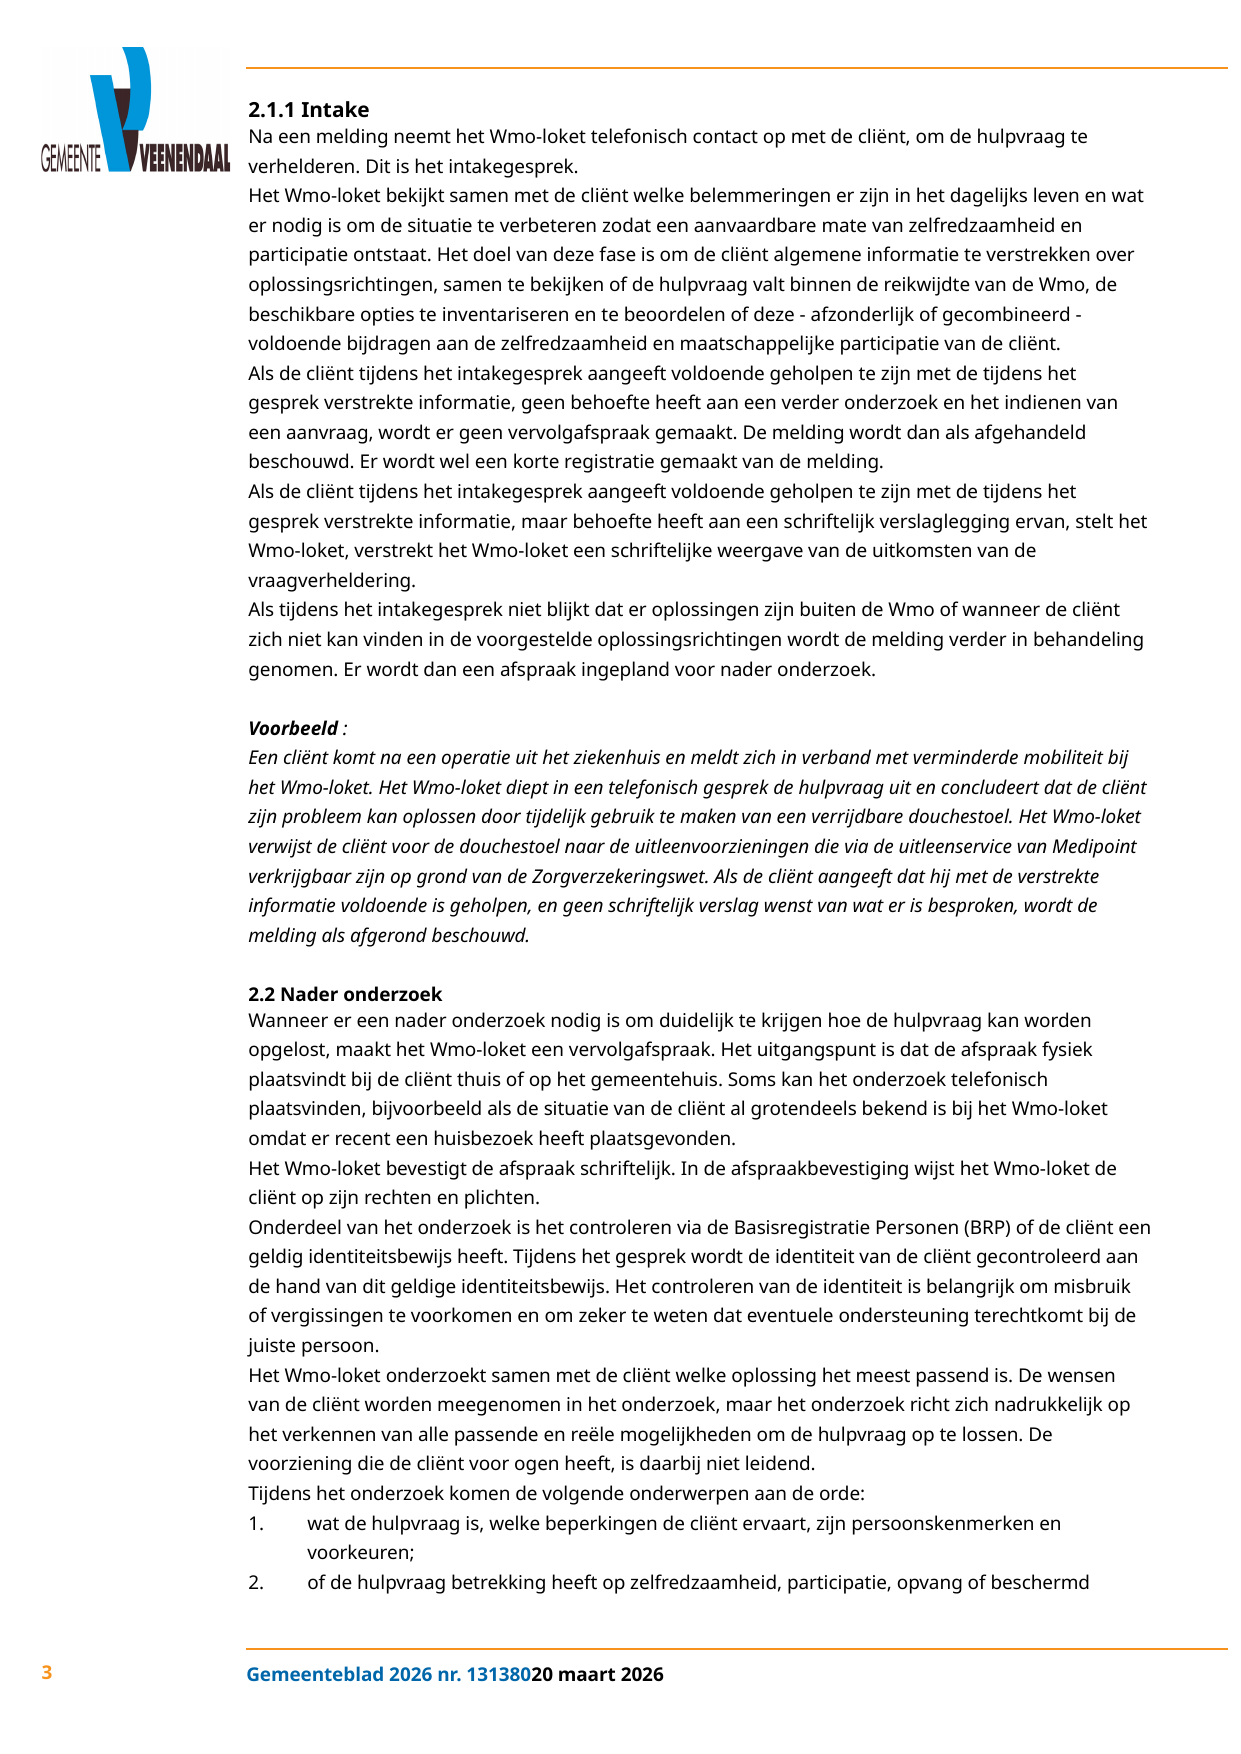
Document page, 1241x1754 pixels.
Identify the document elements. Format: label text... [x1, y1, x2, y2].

text Het Wmo-loket onderzoekt samen met de cliënt welke oplossing het meest passend is. De wensen van de cliënt worden meegenomen in het onderzoek, maar het onderzoek richt zich nadrukkelijk op het verkennen van alle passende en reële mogelijkheden om de hulpvraag op te lossen. De voorziening die de cliënt voor ogen heeft, is daarbij niet leidend. [248, 1362, 1152, 1476]
list wat de hulpvraag is, welke beperkingen de cliënt ervaart, zijn persoonskenmerken en voorkeuren; [248, 1510, 1152, 1565]
text Als tijdens het intakegesprek niet blijkt dat er oplossingen zijn buiten de Wmo of wanneer de cliënt zich niet kan vinden in de voorgestelde oplossingsrichtingen wordt de melding verder in behandeling genomen. Er wordt dan een afspraak ingepland voor nader onderzoek. [248, 597, 1152, 681]
text 2.1.1 Intake [248, 95, 1152, 123]
text Het Wmo-loket bevestigt de afspraak schriftelijk. In de afspraakbevestiging wijst het Wmo-loket de cliënt op zijn rechten en plichten. [248, 1155, 1152, 1210]
text Als de cliënt tijdens het intakegesprek aangeeft voldoende geholpen te zijn met de tijdens het gesprek verstrekte informatie, geen behoefte heeft aan een verder onderzoek en het indienen van een aanvraag, wordt er geen vervolgafspraak gemaakt. De melding wordt dan als afgehandeld beschouwd. Er wordt wel een korte registratie gemaakt van de melding. [248, 360, 1152, 474]
text Voorbeeld : [248, 715, 1152, 741]
text Onderdeel van het onderzoek is het controleren via de Basisregistratie Personen (BRP) of de cliënt een geldig identiteitsbewijs heeft. Tijdens het gesprek wordt de identiteit van de cliënt gecontroleerd aan de hand van dit geldige identiteitsbewijs. Het controleren van de identiteit is belangrijk om misbruik of vergissingen te voorkomen en om zeker te weten dat eventuele ondersteuning terechtkomt bij de juiste persoon. [248, 1214, 1152, 1358]
text Een cliënt komt na een operatie uit het ziekenhuis en meldt zich in verband met verminderde mobiliteit bij het Wmo-loket. Het Wmo-loket diept in een telefonisch gesprek de hulpvraag uit en concludeert dat de cliënt zijn probleem kan oplossen door tijdelijk gebruik te maken van een verrijdbare douchestoel. Het Wmo-loket verwijst de cliënt voor de douchestoel naar de uitleenvoorzieningen die via de uitleenservice van Medipoint verkrijgbaar zijn op grond van de Zorgverzekeringswet. Als de cliënt aangeeft dat hij met de verstrekte informatie voldoende is geholpen, en geen schriftelijk verslag wenst van wat er is besproken, wordt de melding als afgerond beschouwd. [248, 744, 1152, 948]
text Als de cliënt tijdens het intakegesprek aangeeft voldoende geholpen te zijn met de tijdens het gesprek verstrekte informatie, maar behoefte heeft aan een schriftelijk verslaglegging ervan, stelt het Wmo-loket, verstrekt het Wmo-loket een schriftelijke weergave van de uitkomsten van de vraagverheldering. [248, 478, 1152, 593]
picture [41, 47, 130, 172]
text Het Wmo-loket bekijkt samen met de cliënt welke belemmeringen er zijn in het dagelijks leven en wat er nodig is om de situatie te verbeteren zodat een aanvaardbare mate van zelfredzaamheid en participatie ontstaat. Het doel van deze fase is om de cliënt algemene informatie te verstrekken over oplossingsrichtingen, samen te bekijken of de hulpvraag valt binnen de reikwijdte van de Wmo, de beschikbare opties te inventariseren en te beoordelen of deze - afzonderlijk of gecombineerd - voldoende bijdragen aan de zelfredzaamheid en maatschappelijke participatie van de cliënt. [248, 182, 1152, 356]
text Wanneer er een nader onderzoek nodig is om duidelijk te krijgen hoe de hulpvraag kan worden opgelost, maakt het Wmo-loket een vervolgafspraak. Het uitgangspunt is dat de afspraak fysiek plaatsvindt bij de cliënt thuis of op het gemeentehuis. Soms kan het onderzoek telefonisch plaatsvinden, bijvoorbeeld als de situatie van de cliënt al grotendeels bekend is bij het Wmo-loket omdat er recent een huisbezoek heeft plaatsgevonden. [248, 1007, 1152, 1151]
text 2.2 Nader onderzoek [248, 981, 1152, 1007]
picture [123, 47, 231, 172]
text Tijdens het onderzoek komen de volgende onderwerpen aan de orde: [248, 1480, 1152, 1506]
text Na een melding neemt het Wmo-loket telefonisch contact op met de cliënt, om de hulpvraag te verhelderen. Dit is het intakegesprek. [248, 123, 1152, 178]
list of de hulpvraag betrekking heeft op zelfredzaamheid, participatie, opvang of beschermd [248, 1569, 1152, 1595]
